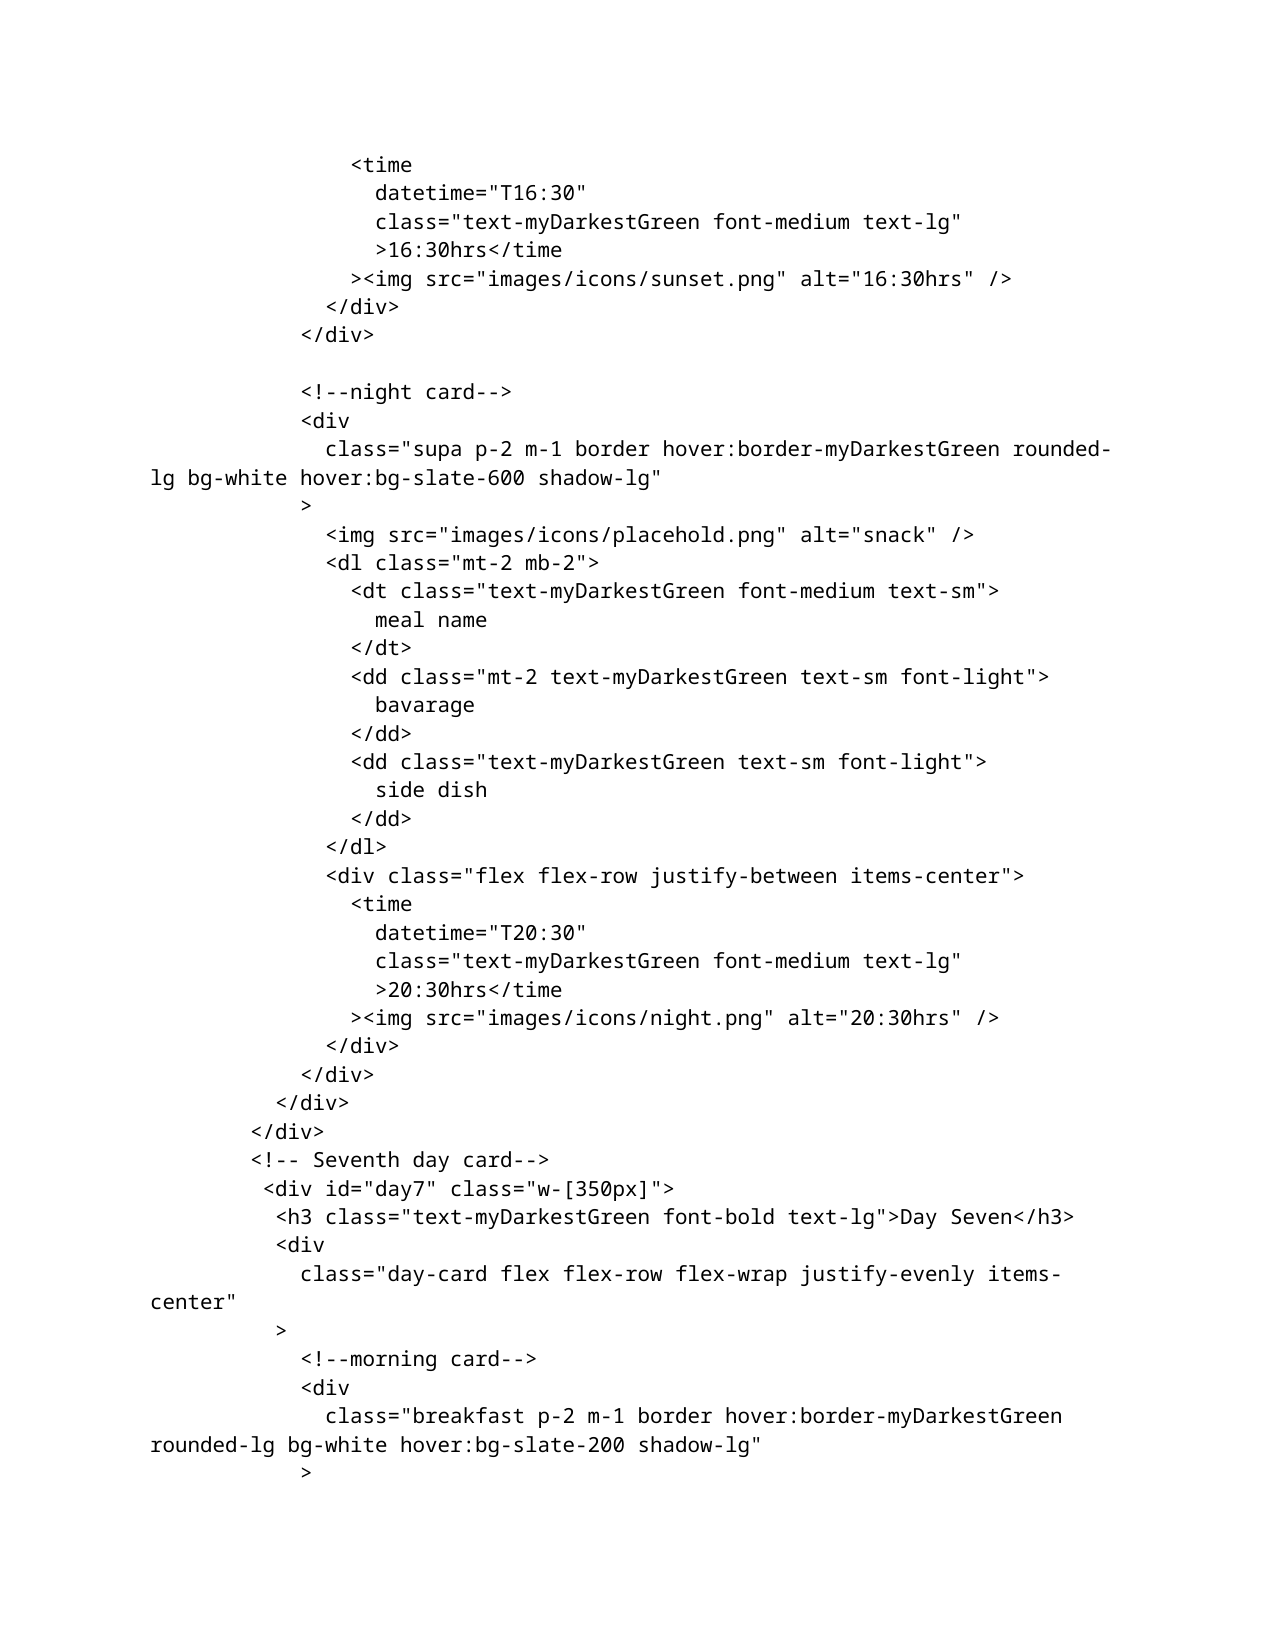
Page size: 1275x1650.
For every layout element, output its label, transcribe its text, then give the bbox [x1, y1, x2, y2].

text >16:30hrs</time [150, 235, 1125, 264]
text class="breakfast p-2 m-1 border hover:border-myDarkestGreen rounded-lg bg-white hover:bg-slate-200 shadow-lg" [150, 1401, 1125, 1458]
text <img src="images/icons/placehold.png" alt="snack" /> [150, 520, 1125, 548]
text </dd> [150, 719, 1125, 747]
text side dish [150, 776, 1125, 804]
text <!-- Seventh day card--> [150, 1145, 1125, 1174]
text > [150, 491, 1125, 520]
text >20:30hrs</time [150, 975, 1125, 1003]
text </dd> [150, 804, 1125, 832]
text meal name [150, 605, 1125, 633]
text <div class="flex flex-row justify-between items-center"> [150, 861, 1125, 889]
text > [150, 1316, 1125, 1344]
text <dt class="text-myDarkestGreen font-medium text-sm"> [150, 577, 1125, 605]
text </div> [150, 321, 1125, 349]
text class="text-myDarkestGreen font-medium text-lg" [150, 207, 1125, 235]
text </div> [150, 1060, 1125, 1088]
text </div> [150, 1117, 1125, 1145]
text </div> [150, 1088, 1125, 1117]
text </dl> [150, 832, 1125, 861]
text bavarage [150, 690, 1125, 719]
text </dt> [150, 633, 1125, 662]
text <!--morning card--> [150, 1344, 1125, 1373]
text class="supa p-2 m-1 border hover:border-myDarkestGreen rounded-lg bg-white hover:bg-slate-600 shadow-lg" [150, 434, 1125, 491]
text <div [150, 1231, 1125, 1259]
text <dd class="mt-2 text-myDarkestGreen text-sm font-light"> [150, 662, 1125, 690]
text <h3 class="text-myDarkestGreen font-bold text-lg">Day Seven</h3> [150, 1202, 1125, 1231]
text <time [150, 889, 1125, 918]
text </div> [150, 1032, 1125, 1060]
text <div id="day7" class="w-[350px]"> [150, 1174, 1125, 1202]
text datetime="T16:30" [150, 178, 1125, 207]
text <dd class="text-myDarkestGreen text-sm font-light"> [150, 747, 1125, 776]
text <time [150, 150, 1125, 178]
text ><img src="images/icons/sunset.png" alt="16:30hrs" /> [150, 264, 1125, 292]
text > [150, 1458, 1125, 1487]
text datetime="T20:30" [150, 918, 1125, 946]
text <dl class="mt-2 mb-2"> [150, 548, 1125, 577]
text ><img src="images/icons/night.png" alt="20:30hrs" /> [150, 1003, 1125, 1032]
text <div [150, 1373, 1125, 1401]
text </div> [150, 292, 1125, 321]
text class="day-card flex flex-row flex-wrap justify-evenly items-center" [150, 1259, 1125, 1316]
text class="text-myDarkestGreen font-medium text-lg" [150, 946, 1125, 975]
text <div [150, 406, 1125, 434]
text <!--night card--> [150, 377, 1125, 406]
